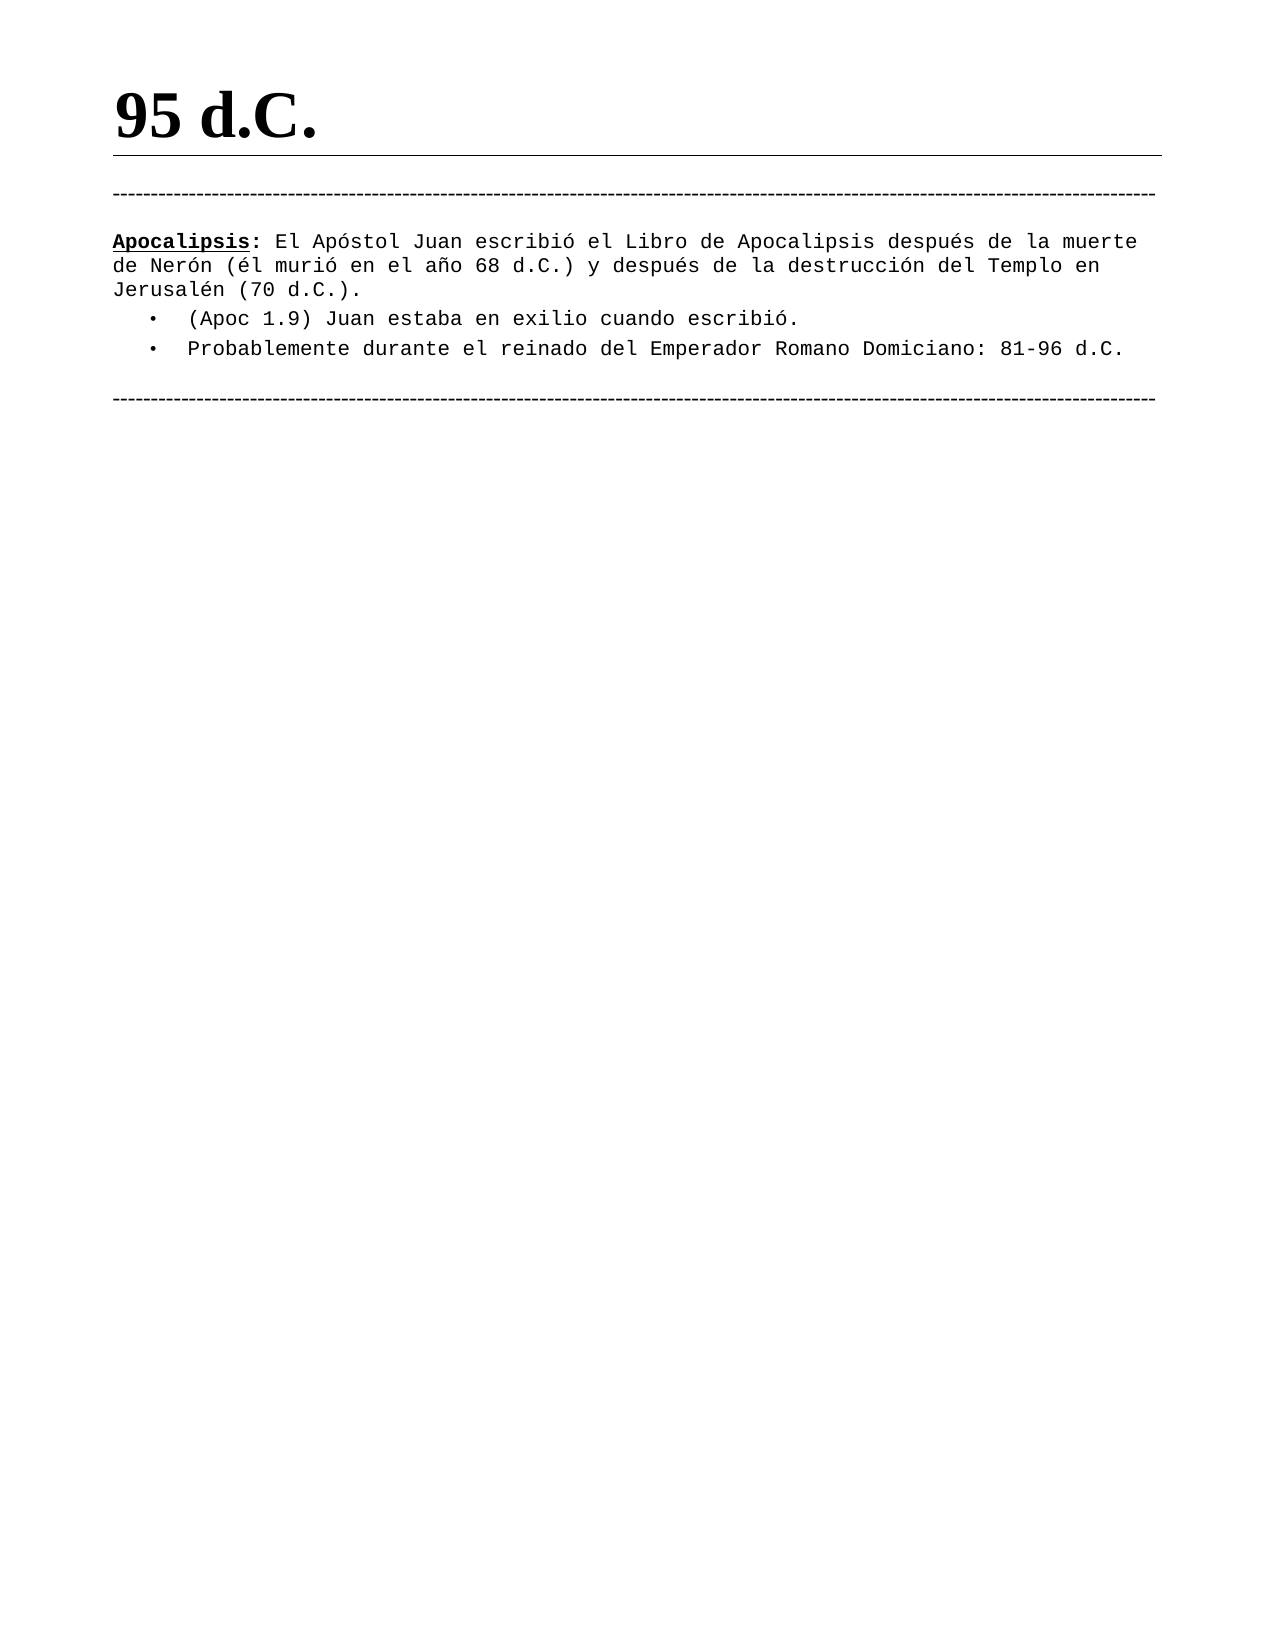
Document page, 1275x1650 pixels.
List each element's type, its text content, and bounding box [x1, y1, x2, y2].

text 95 d.C. [112, 75, 1162, 155]
text ----------------------------------------------------------------------------------------------------------------------------------------- [112, 180, 1162, 206]
list Probablemente durante el reinado del Emperador Romano Domiciano: 81-96 d.C. [150, 338, 1162, 362]
list (Apoc 1.9) Juan estaba en exilio cuando escribió. [150, 308, 1162, 332]
text Apocalipsis: El Apóstol Juan escribió el Libro de Apocalipsis después de la muerte de Nerón (él murió en el año 68 d.C.) y después de la destrucción del Templo en Jerusalén (70 d.C.). [112, 231, 1162, 302]
text ----------------------------------------------------------------------------------------------------------------------------------------- [112, 385, 1162, 411]
